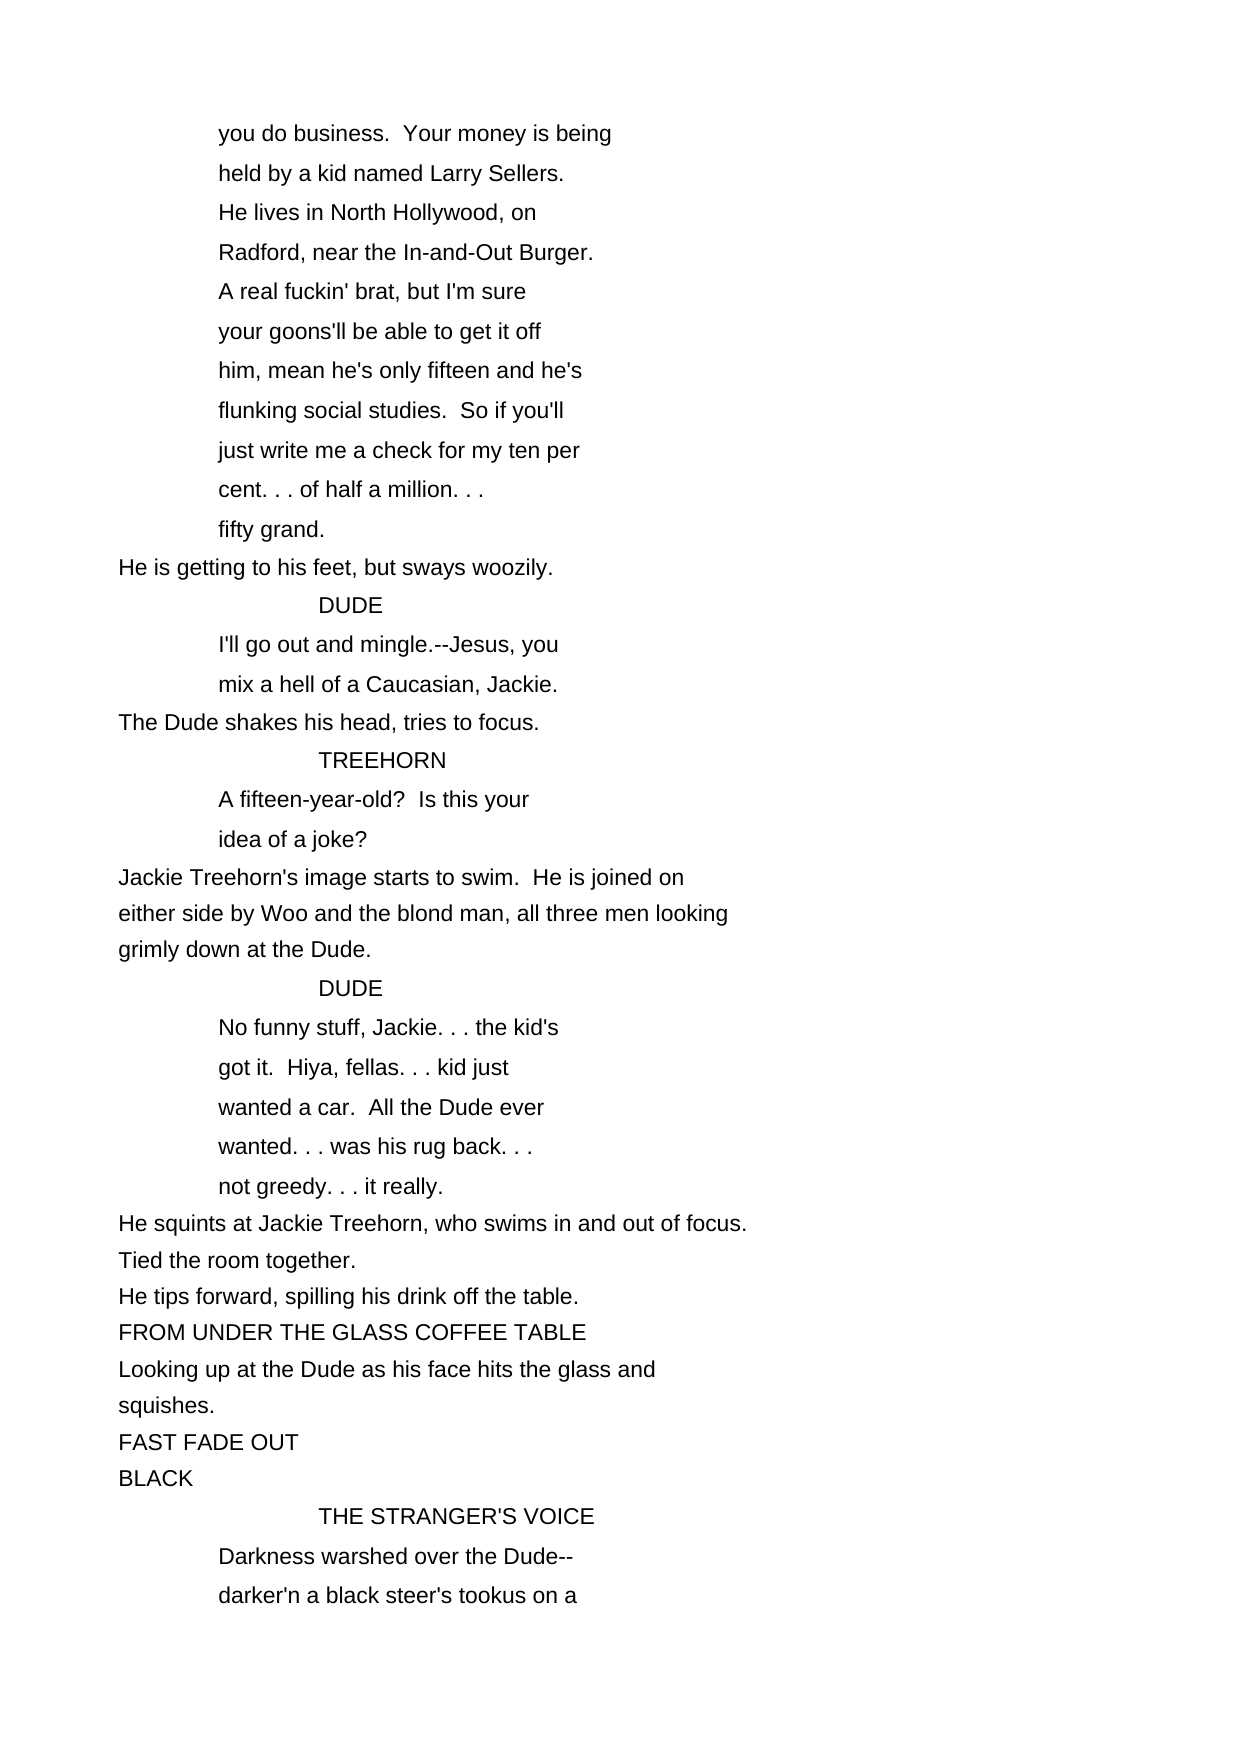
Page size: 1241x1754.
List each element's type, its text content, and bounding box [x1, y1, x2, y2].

text just write me a check for my ten per [118, 435, 1122, 463]
text He tips forward, spilling his drink off the table. [118, 1283, 1122, 1309]
text darker'n a black steer's tookus on a [118, 1580, 1122, 1609]
text FROM UNDER THE GLASS COFFEE TABLE [118, 1319, 1122, 1346]
text DUDE [118, 973, 1122, 1002]
text TREEHORN [118, 745, 1122, 774]
text wanted. . . was his rug back. . . [118, 1131, 1122, 1160]
text held by a kid named Larry Sellers. [118, 158, 1122, 186]
text He lives in North Hollywood, on [118, 197, 1122, 226]
text him, mean he's only fifteen and he's [118, 356, 1122, 384]
text idea of a joke? [118, 824, 1122, 853]
text flunking social studies. So if you'll [118, 395, 1122, 424]
text No funny stuff, Jackie. . . the kid's [118, 1012, 1122, 1041]
text your goons'll be able to get it off [118, 316, 1122, 345]
text A real fuckin' brat, but I'm sure [118, 276, 1122, 305]
text Radford, near the In-and-Out Burger. [118, 237, 1122, 266]
text grimly down at the Dude. [118, 936, 1122, 963]
text He squints at Jackie Treehorn, who swims in and out of focus. [118, 1210, 1122, 1237]
text DUDE [118, 590, 1122, 619]
text Looking up at the Dude as his face hits the glass and [118, 1356, 1122, 1382]
text squishes. [118, 1392, 1122, 1418]
text FAST FADE OUT [118, 1428, 1122, 1455]
text Darkness warshed over the Dude-- [118, 1541, 1122, 1569]
text BLACK [118, 1465, 1122, 1491]
text wanted a car. All the Dude ever [118, 1092, 1122, 1120]
text Tied the room together. [118, 1247, 1122, 1273]
text I'll go out and mingle.--Jesus, you [118, 629, 1122, 658]
text He is getting to his feet, but sways woozily. [118, 553, 1122, 580]
text got it. Hiya, fellas. . . kid just [118, 1052, 1122, 1081]
text either side by Woo and the blond man, all three men looking [118, 900, 1122, 926]
text The Dude shakes his head, tries to focus. [118, 709, 1122, 735]
text A fifteen-year-old? Is this your [118, 784, 1122, 813]
text cent. . . of half a million. . . [118, 474, 1122, 503]
text you do business. Your money is being [118, 118, 1122, 147]
text Jackie Treehorn's image starts to swim. He is joined on [118, 864, 1122, 890]
text mix a hell of a Caucasian, Jackie. [118, 669, 1122, 698]
text fifty grand. [118, 514, 1122, 543]
text THE STRANGER'S VOICE [118, 1501, 1122, 1530]
text not greedy. . . it really. [118, 1171, 1122, 1199]
